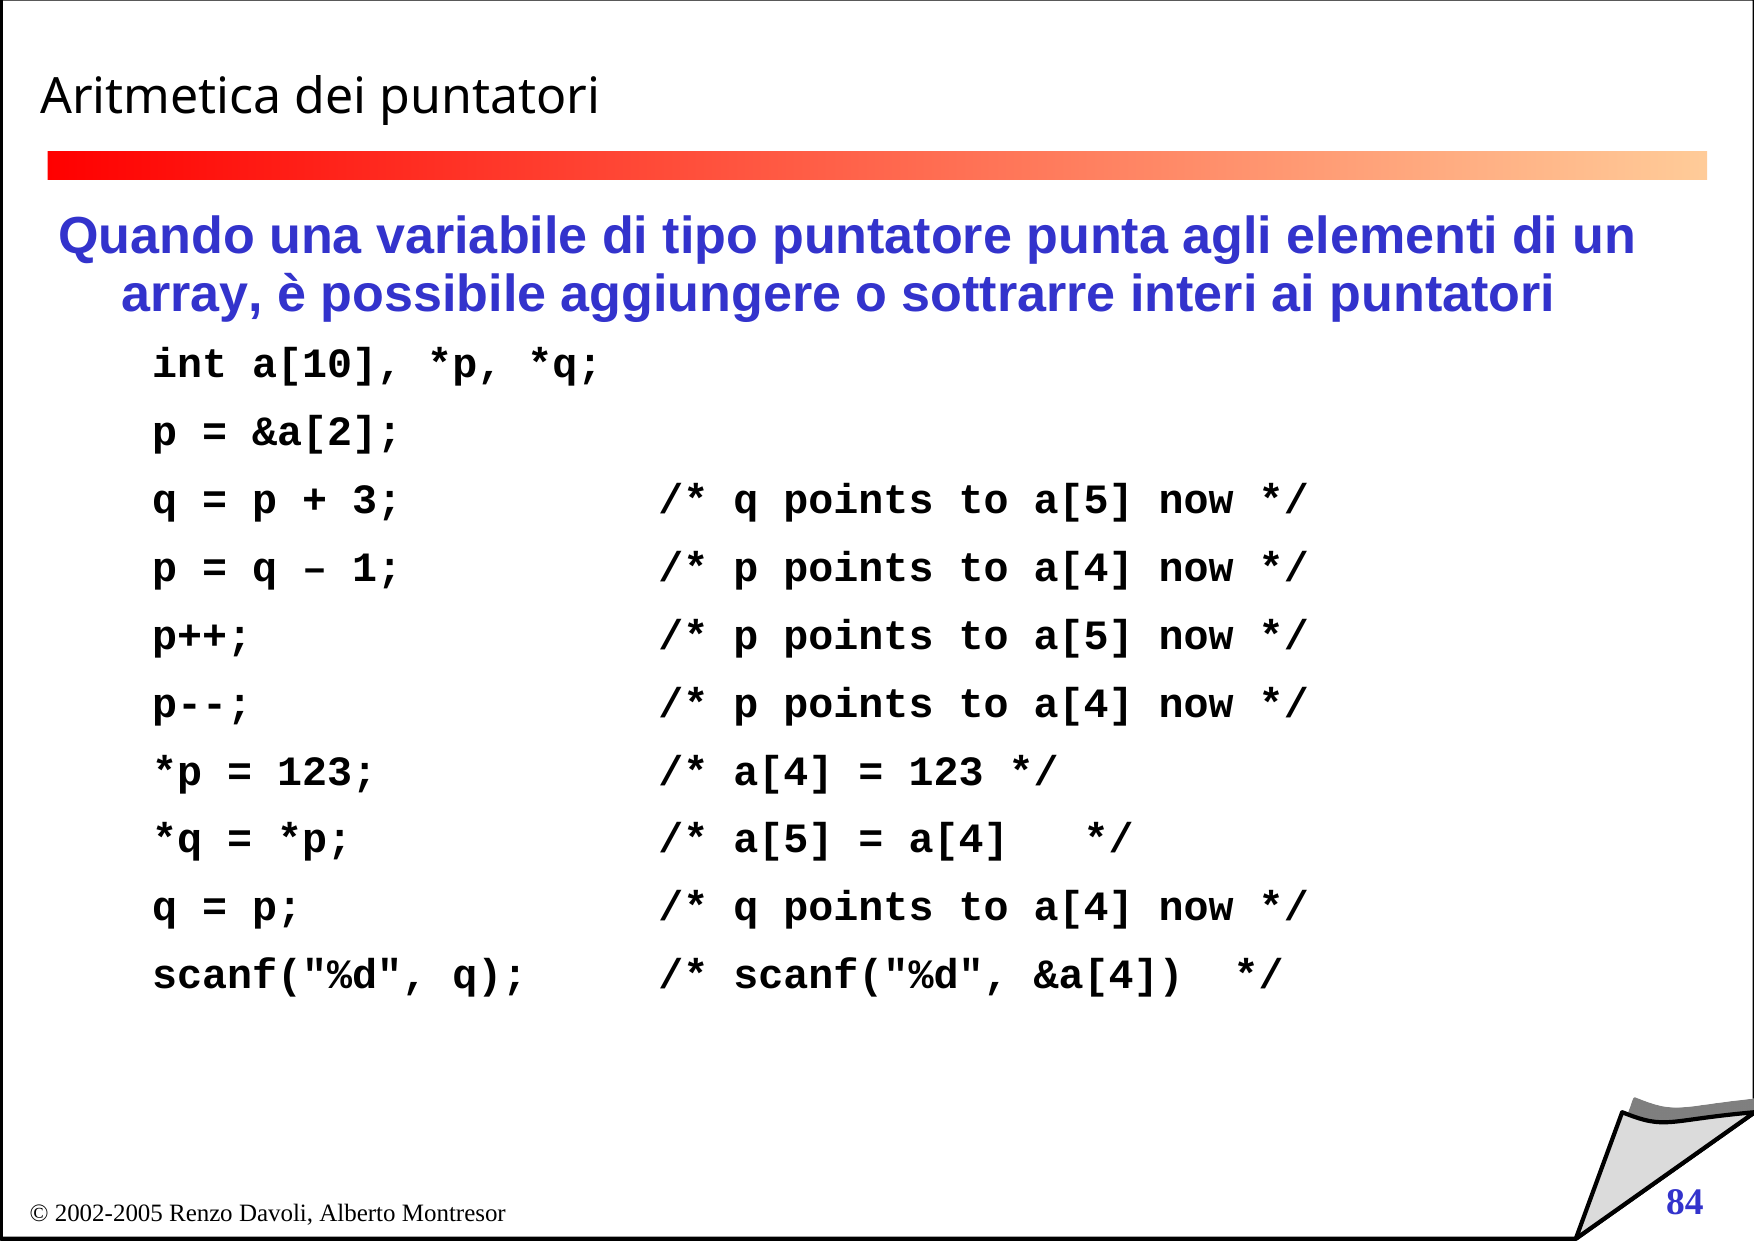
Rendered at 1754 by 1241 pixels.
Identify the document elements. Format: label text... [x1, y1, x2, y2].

title Aritmetica dei puntatori [40, 49, 1714, 144]
list Quando una variabile di tipo puntatore punta agli elementi di un array, è possibile aggiungere o sottrarre interi ai puntatori int a[10], *p, *q; p = &a[2]; q = p + 3; /* q points to a[5] now */ p = q – 1; /* p points to a[4] now */ p++; /* p points to a[5] now */ p--; /* p points to a[4] now */ *p = 123; /* a[4] = 123 */ *q = *p; /* a[5] = a[4] */ q = p; /* q points to a[4] now */ scanf("%d", q); /* scanf("%d", &a[4]) */ [58, 206, 1696, 1083]
text_box main [750, 151, 754, 179]
